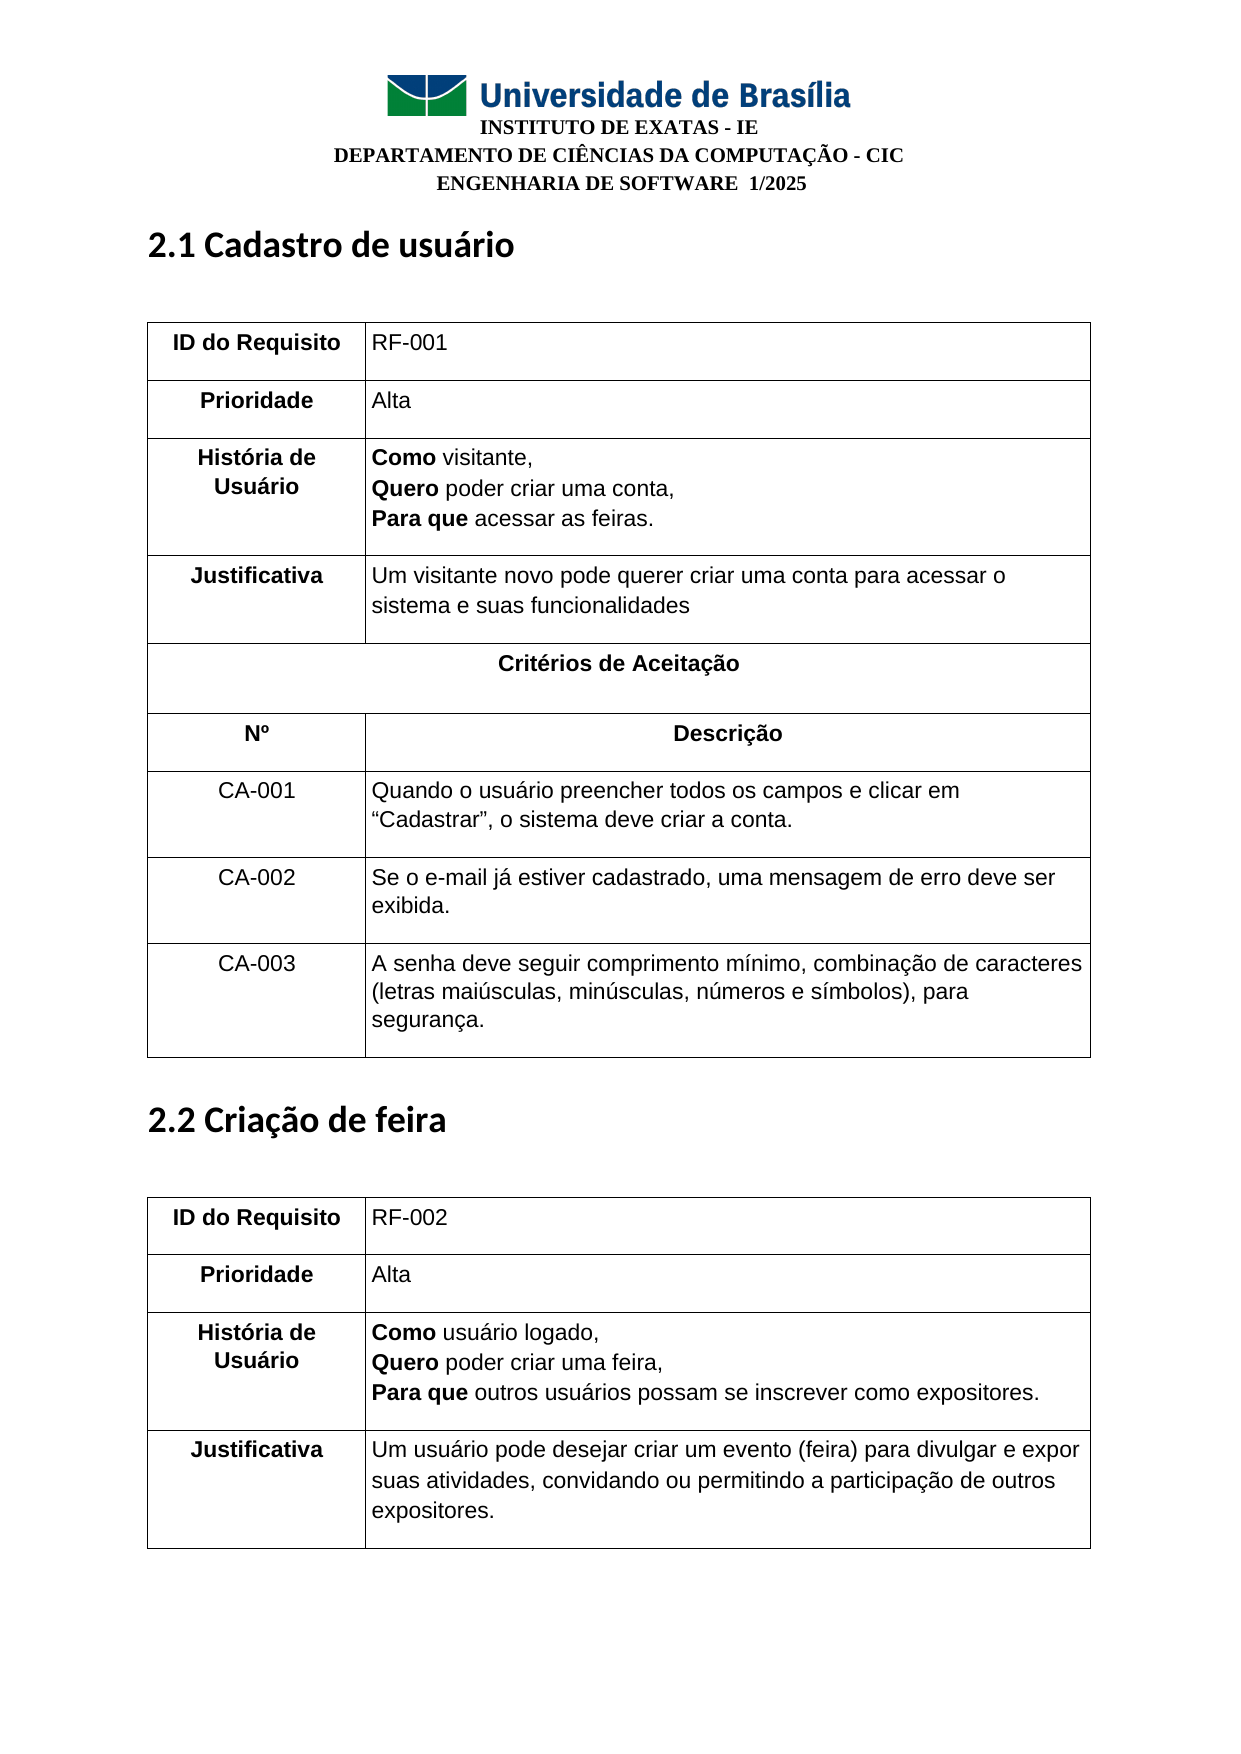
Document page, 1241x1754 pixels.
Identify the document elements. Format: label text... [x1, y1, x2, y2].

table_cell Prioridade [148, 1255, 365, 1312]
picture [387, 75, 851, 116]
table_cell História de Usuário [148, 1313, 365, 1430]
table_header RF-001 [366, 323, 1090, 380]
table_header ID do Requisito [148, 1198, 365, 1254]
table_cell Critérios de Aceitação [148, 644, 1090, 713]
table_cell Quando o usuário preencher todos os campos e clicar em “Cadastrar”, o sistema deve criar a conta. [366, 772, 1090, 857]
table_cell Como usuário logado, Quero poder criar uma feira, Para que outros usuários possam se inscrever como expositores. [366, 1313, 1090, 1430]
subtitle Criação de feira [148, 1096, 1090, 1142]
table_cell Se o e-mail já estiver cadastrado, uma mensagem de erro deve ser exibida. [366, 858, 1090, 943]
table_cell História de Usuário [148, 439, 365, 555]
table_cell Alta [366, 1255, 1090, 1312]
table_cell Como visitante, Quero poder criar uma conta, Para que acessar as feiras. [366, 439, 1090, 555]
table_cell Um visitante novo pode querer criar uma conta para acessar o sistema e suas funcionalidades [366, 556, 1090, 643]
table_cell Descrição [366, 714, 1090, 771]
table_cell Justificativa [148, 556, 365, 643]
table_cell Justificativa [148, 1431, 365, 1547]
table_cell CA-002 [148, 858, 365, 943]
table_cell CA-003 [148, 944, 365, 1057]
table_cell CA-001 [148, 772, 365, 857]
subtitle Cadastro de usuário [148, 221, 1090, 267]
table_cell Prioridade [148, 381, 365, 437]
table_cell Nº [148, 714, 365, 771]
table_header RF-002 [366, 1198, 1090, 1254]
table_cell A senha deve seguir comprimento mínimo, combinação de caracteres (letras maiúsculas, minúsculas, números e símbolos), para segurança. [366, 944, 1090, 1057]
table_cell Alta [366, 381, 1090, 437]
table_header ID do Requisito [148, 323, 365, 380]
table_cell Um usuário pode desejar criar um evento (feira) para divulgar e expor suas atividades, convidando ou permitindo a participação de outros expositores. [366, 1431, 1090, 1547]
